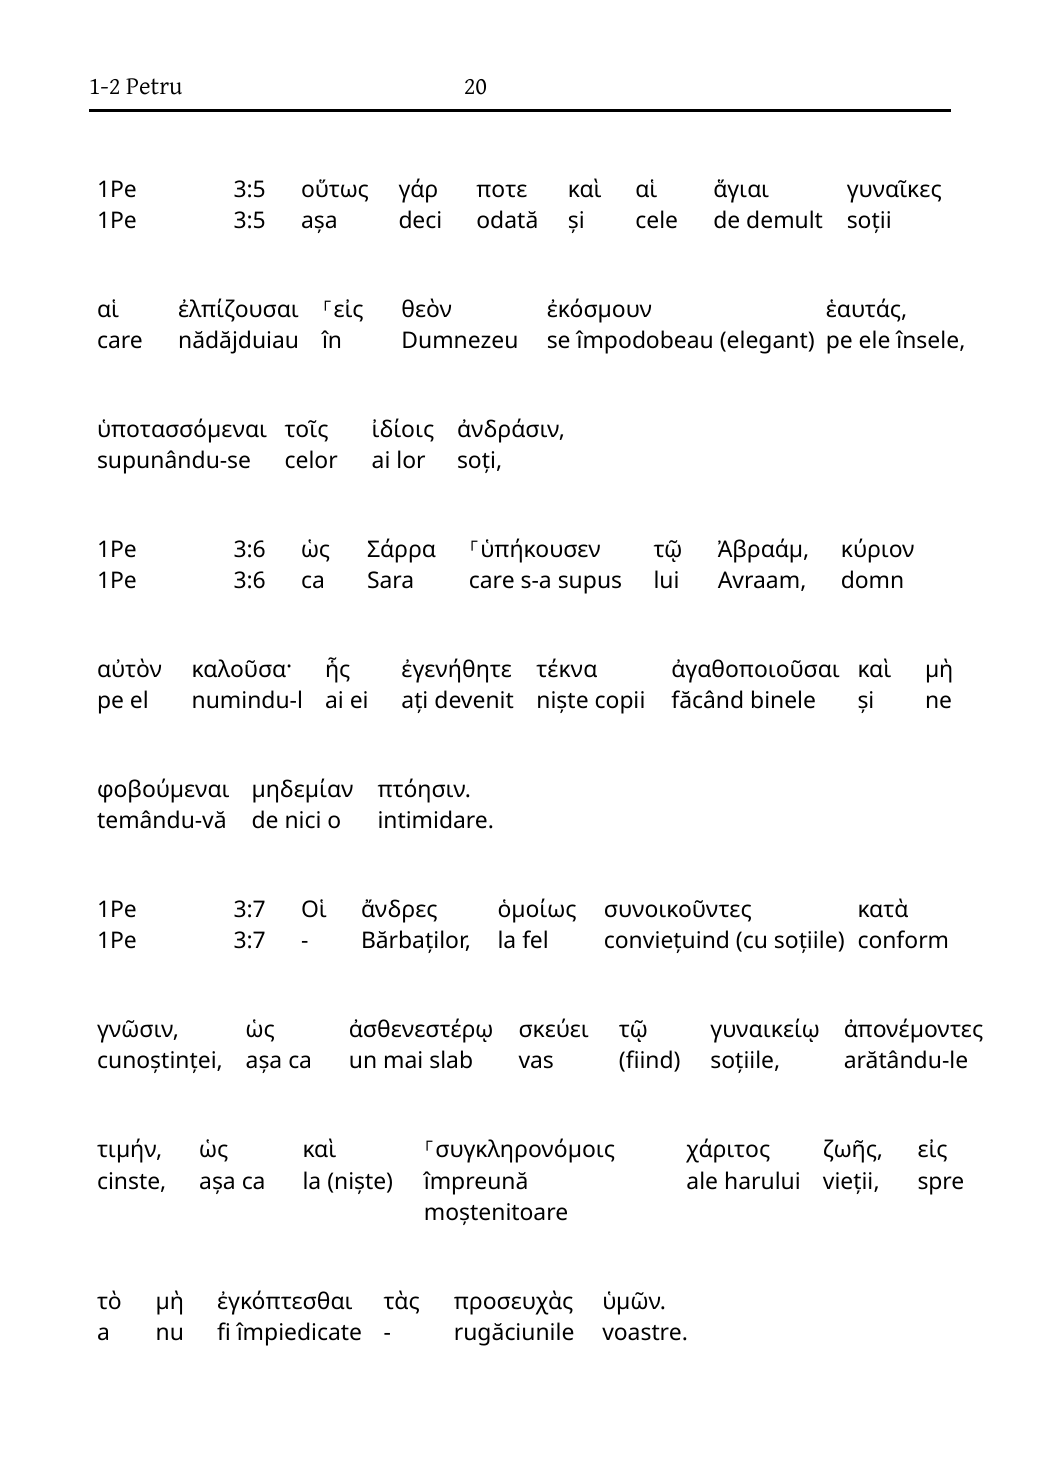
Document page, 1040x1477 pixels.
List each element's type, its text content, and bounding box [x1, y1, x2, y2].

table_cell celor [280, 444, 367, 475]
table_cell se împodobeau (elegant) [543, 324, 821, 355]
table_header [819, 1102, 913, 1133]
table_cell ἑαυτάς, [821, 293, 986, 324]
table_header [363, 502, 464, 533]
table_header [93, 502, 229, 533]
table_header [229, 862, 297, 893]
table_header [93, 982, 241, 1013]
table_header [93, 622, 187, 653]
table_cell 1Pe [93, 924, 229, 956]
table_header [514, 982, 614, 1013]
table_cell ὡς [297, 533, 363, 564]
table_cell τῷ [649, 533, 713, 564]
table_cell ζωῆς, [819, 1133, 913, 1164]
table_cell συνοικοῦντες [600, 893, 853, 924]
table_cell 3:6 [229, 564, 297, 595]
table_header [493, 862, 599, 893]
table_header [394, 141, 472, 172]
table_cell Bărbaților, [357, 924, 493, 956]
table_cell 3:5 [229, 204, 297, 235]
table_header [151, 1254, 213, 1285]
table_header [213, 1254, 379, 1285]
table_cell nu [151, 1316, 213, 1347]
table_header [598, 1254, 713, 1285]
table_cell ποτε [472, 173, 563, 204]
table_cell 1Pe [93, 533, 229, 564]
table_header [318, 261, 397, 293]
table_header [397, 622, 532, 653]
table_header [297, 141, 394, 172]
table_cell 3:7 [229, 924, 297, 956]
table_cell - [379, 1316, 449, 1347]
table_cell care [93, 324, 174, 355]
table_cell κύριον [836, 533, 938, 564]
table_header [379, 1254, 449, 1285]
table_cell καὶ [298, 1133, 419, 1164]
table_cell τὰς [379, 1285, 449, 1316]
table_cell ὑμῶν. [598, 1285, 713, 1316]
table_cell αἱ [93, 293, 174, 324]
table_cell numindu-l [187, 684, 321, 715]
table_cell γυναῖκες [843, 173, 964, 204]
table_header [420, 1102, 682, 1133]
table_cell ἀσθενεστέρῳ [345, 1013, 514, 1044]
table_cell la (niște) [298, 1165, 419, 1227]
table_cell ἀγαθοποιοῦσαι [667, 653, 853, 684]
table_cell soți, [453, 444, 586, 475]
table_header [247, 742, 373, 773]
table_cell vas [514, 1045, 614, 1076]
table_cell τέκνα [532, 653, 667, 684]
table_header [450, 1254, 598, 1285]
table_cell ὁμοίως [493, 893, 599, 924]
table_header [297, 1374, 359, 1405]
table_cell τιμήν, [93, 1133, 195, 1164]
table_cell γάρ [394, 173, 472, 204]
table_cell Sara [363, 564, 464, 595]
table_cell la fel [493, 924, 599, 956]
table_header [709, 141, 842, 172]
table_cell 3:7 [229, 893, 297, 924]
table_header [706, 982, 839, 1013]
table_header [321, 622, 397, 653]
table_header [373, 742, 511, 773]
table_cell cunoștinței, [93, 1045, 241, 1076]
table_header [93, 141, 229, 172]
table_cell așa [297, 204, 394, 235]
table_cell μηδεμίαν [247, 773, 373, 804]
table_cell ὡς [241, 1013, 344, 1044]
table_header [280, 381, 367, 413]
table_cell împreună moștenitoare [420, 1165, 682, 1227]
table_cell Avraam, [714, 564, 836, 595]
table_cell ἰδίοις [367, 413, 453, 444]
table_header [229, 1374, 297, 1405]
table_header [93, 1254, 151, 1285]
table_cell ἅγιαι [709, 173, 842, 204]
table_header [229, 141, 297, 172]
table_cell un mai slab [345, 1045, 514, 1076]
table_header [853, 622, 921, 653]
table_cell care s-a supus [465, 564, 649, 595]
table_cell ἀπονέμοντες [839, 1013, 1001, 1044]
table_cell ἄνδρες [357, 893, 493, 924]
table_header [913, 1102, 994, 1133]
table_header [564, 141, 631, 172]
table_cell - [297, 924, 357, 956]
table_header [853, 862, 971, 893]
table_cell conviețuind (cu soțiile) [600, 924, 853, 956]
table_cell προσευχὰς [450, 1285, 598, 1316]
table_cell făcând binele [667, 684, 853, 715]
table_cell nădăjduiau [174, 324, 318, 355]
table_cell niște copii [532, 684, 667, 715]
table_header [367, 381, 453, 413]
table_header [93, 381, 280, 413]
table_cell θεὸν [397, 293, 542, 324]
table_cell Ἀβραάμ, [714, 533, 836, 564]
table_header [298, 1102, 419, 1133]
table_header [360, 1374, 437, 1405]
table_header [93, 862, 229, 893]
table_header [438, 1374, 527, 1405]
table_header [93, 1374, 229, 1405]
table_cell lui [649, 564, 713, 595]
table_cell pe el [93, 684, 187, 715]
table_cell deci [394, 204, 472, 235]
table_cell ἐκόσμουν [543, 293, 821, 324]
table_header [297, 502, 363, 533]
table_cell rugăciunile [450, 1316, 598, 1347]
table_cell și [853, 684, 921, 715]
table_cell ca [297, 564, 363, 595]
table_header [297, 862, 357, 893]
table_cell πτόησιν. [373, 773, 511, 804]
table_cell τῷ [615, 1013, 706, 1044]
table_cell așa ca [195, 1165, 298, 1227]
table_cell voastre. [598, 1316, 713, 1347]
table_header [631, 141, 709, 172]
table_header [532, 622, 667, 653]
table_cell ai ei [321, 684, 397, 715]
table_header [397, 261, 542, 293]
table_cell σκεύει [514, 1013, 614, 1044]
table_header [357, 862, 493, 893]
table_cell în [318, 324, 397, 355]
table_cell μὴ [151, 1285, 213, 1316]
table_cell și [564, 204, 631, 235]
table_cell soții [843, 204, 964, 235]
table_cell de nici o [247, 804, 373, 836]
table_cell γυναικείῳ [706, 1013, 839, 1044]
table_header [472, 141, 563, 172]
table_cell soțiile, [706, 1045, 839, 1076]
table_cell καὶ [853, 653, 921, 684]
table_header [543, 261, 821, 293]
table_cell 3:5 [229, 173, 297, 204]
table_cell αἱ [631, 173, 709, 204]
table_cell odată [472, 204, 563, 235]
table_cell χάριτος [682, 1133, 818, 1164]
table_cell arătându-le [839, 1045, 1001, 1076]
table_cell ai lor [367, 444, 453, 475]
table_cell domn [836, 564, 938, 595]
table_header [453, 381, 586, 413]
table_cell 1Pe [93, 204, 229, 235]
table_header [921, 622, 982, 653]
table_header [174, 261, 318, 293]
table_cell 1Pe [93, 564, 229, 595]
table_header [649, 502, 713, 533]
table_cell spre [913, 1165, 994, 1227]
table_header [528, 1374, 637, 1405]
table_header [229, 502, 297, 533]
table_header [345, 982, 514, 1013]
table_cell a [93, 1316, 151, 1347]
table_cell temându-vă [93, 804, 247, 836]
table_cell intimidare. [373, 804, 511, 836]
table_cell ne [921, 684, 982, 715]
table_cell ἧς [321, 653, 397, 684]
table_cell conform [853, 924, 971, 956]
table_cell supunându-se [93, 444, 280, 475]
table_cell ați devenit [397, 684, 532, 715]
table_header [241, 982, 344, 1013]
table_cell οὕτως [297, 173, 394, 204]
table_header [93, 742, 247, 773]
table_cell ἐλπίζουσαι [174, 293, 318, 324]
table_cell 1Pe [93, 173, 229, 204]
table_cell κατὰ [853, 893, 971, 924]
table_cell γνῶσιν, [93, 1013, 241, 1044]
table_cell ὑποτασσόμεναι [93, 413, 280, 444]
table_cell καὶ [564, 173, 631, 204]
table_cell ἀνδράσιν, [453, 413, 586, 444]
table_cell ale harului [682, 1165, 818, 1227]
table_cell τὸ [93, 1285, 151, 1316]
table_header [821, 261, 986, 293]
table_cell ἐγενήθητε [397, 653, 532, 684]
table_header [836, 502, 938, 533]
table_cell cele [631, 204, 709, 235]
table_cell ἐγκόπτεσθαι [213, 1285, 379, 1316]
table_cell ὡς [195, 1133, 298, 1164]
table_cell (fiind) [615, 1045, 706, 1076]
table_header [93, 261, 174, 293]
table_cell καλοῦσα· [187, 653, 321, 684]
table_header [839, 982, 1001, 1013]
table_cell φοβούμεναι [93, 773, 247, 804]
table_header [93, 1102, 195, 1133]
table_cell Σάρρα [363, 533, 464, 564]
table_header [637, 1374, 833, 1405]
table_header [187, 622, 321, 653]
table_cell ⸀εἰς [318, 293, 397, 324]
table_header [465, 502, 649, 533]
table_header [600, 862, 853, 893]
table_cell τοῖς [280, 413, 367, 444]
table_cell de demult [709, 204, 842, 235]
table_header [667, 622, 853, 653]
table_cell cinste, [93, 1165, 195, 1227]
table_header [195, 1102, 298, 1133]
table_cell Οἱ [297, 893, 357, 924]
table_cell 1Pe [93, 893, 229, 924]
table_cell ⸀συγκληρονόμοις [420, 1133, 682, 1164]
table_cell așa ca [241, 1045, 344, 1076]
table_cell Dumnezeu [397, 324, 542, 355]
table_cell αὐτὸν [93, 653, 187, 684]
table_cell fi împiedicate [213, 1316, 379, 1347]
table_header [843, 141, 964, 172]
table_header [615, 982, 706, 1013]
table_cell 3:6 [229, 533, 297, 564]
table_cell pe ele însele, [821, 324, 986, 355]
table_cell εἰς [913, 1133, 994, 1164]
table_cell vieții, [819, 1165, 913, 1227]
table_header [682, 1102, 818, 1133]
table_cell μὴ [921, 653, 982, 684]
table_header [714, 502, 836, 533]
table_cell ⸀ὑπήκουσεν [465, 533, 649, 564]
